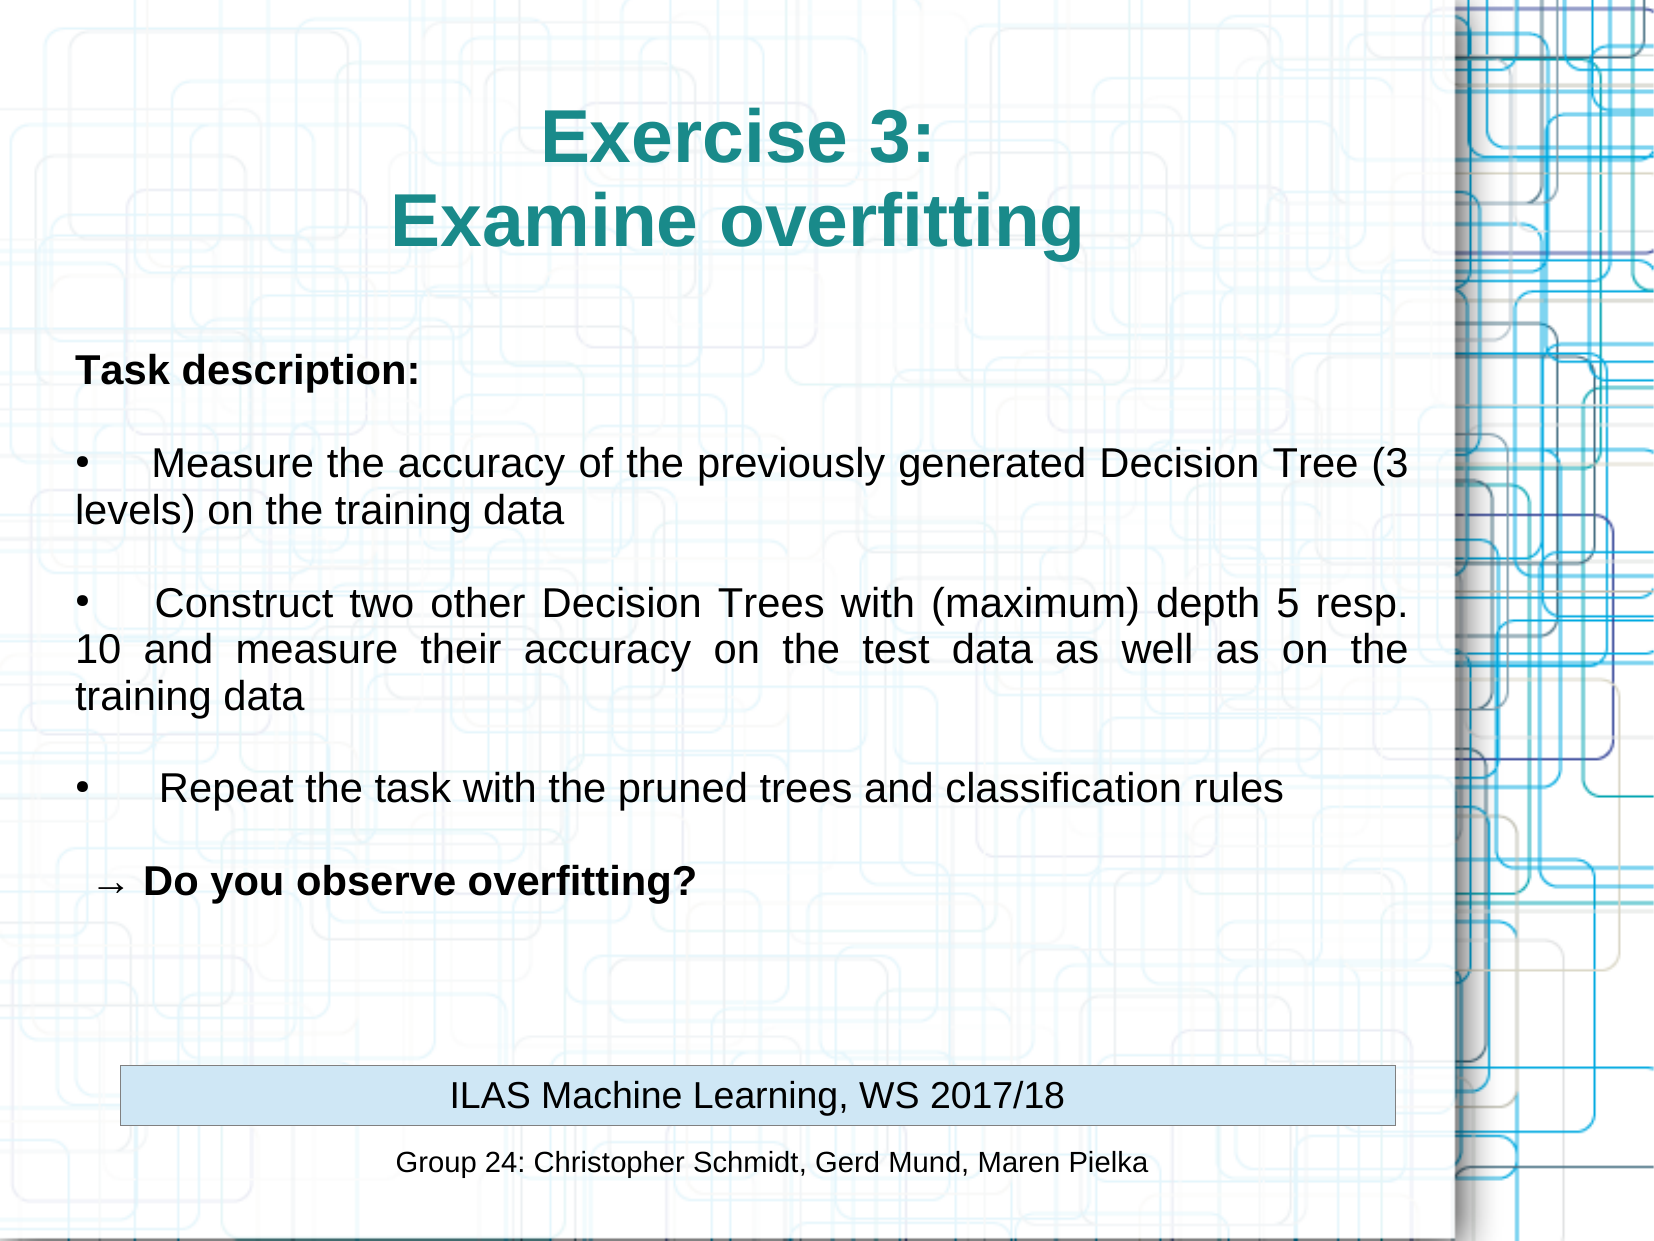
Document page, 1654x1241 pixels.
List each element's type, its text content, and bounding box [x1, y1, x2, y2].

picture [0, 0, 1654, 1241]
text_box Group 24: Christopher Schmidt, Gerd Mund, Maren Pielka [120, 1140, 1426, 1186]
text_box ILAS Machine Learning, WS 2017/18 [120, 1065, 1396, 1126]
title Exercise 3: Examine overfitting [59, 75, 1418, 283]
subtitle Task description: Measure the accuracy of the previously generated Decision Tree (3 levels) on the training data Construct two other Decision Trees with (maximum) depth 5 resp. 10 and measure their accuracy on the test data as well as on the training data Repeat the task with the pruned trees and classification rules → Do you observe overfitting? [75, 216, 1410, 1036]
